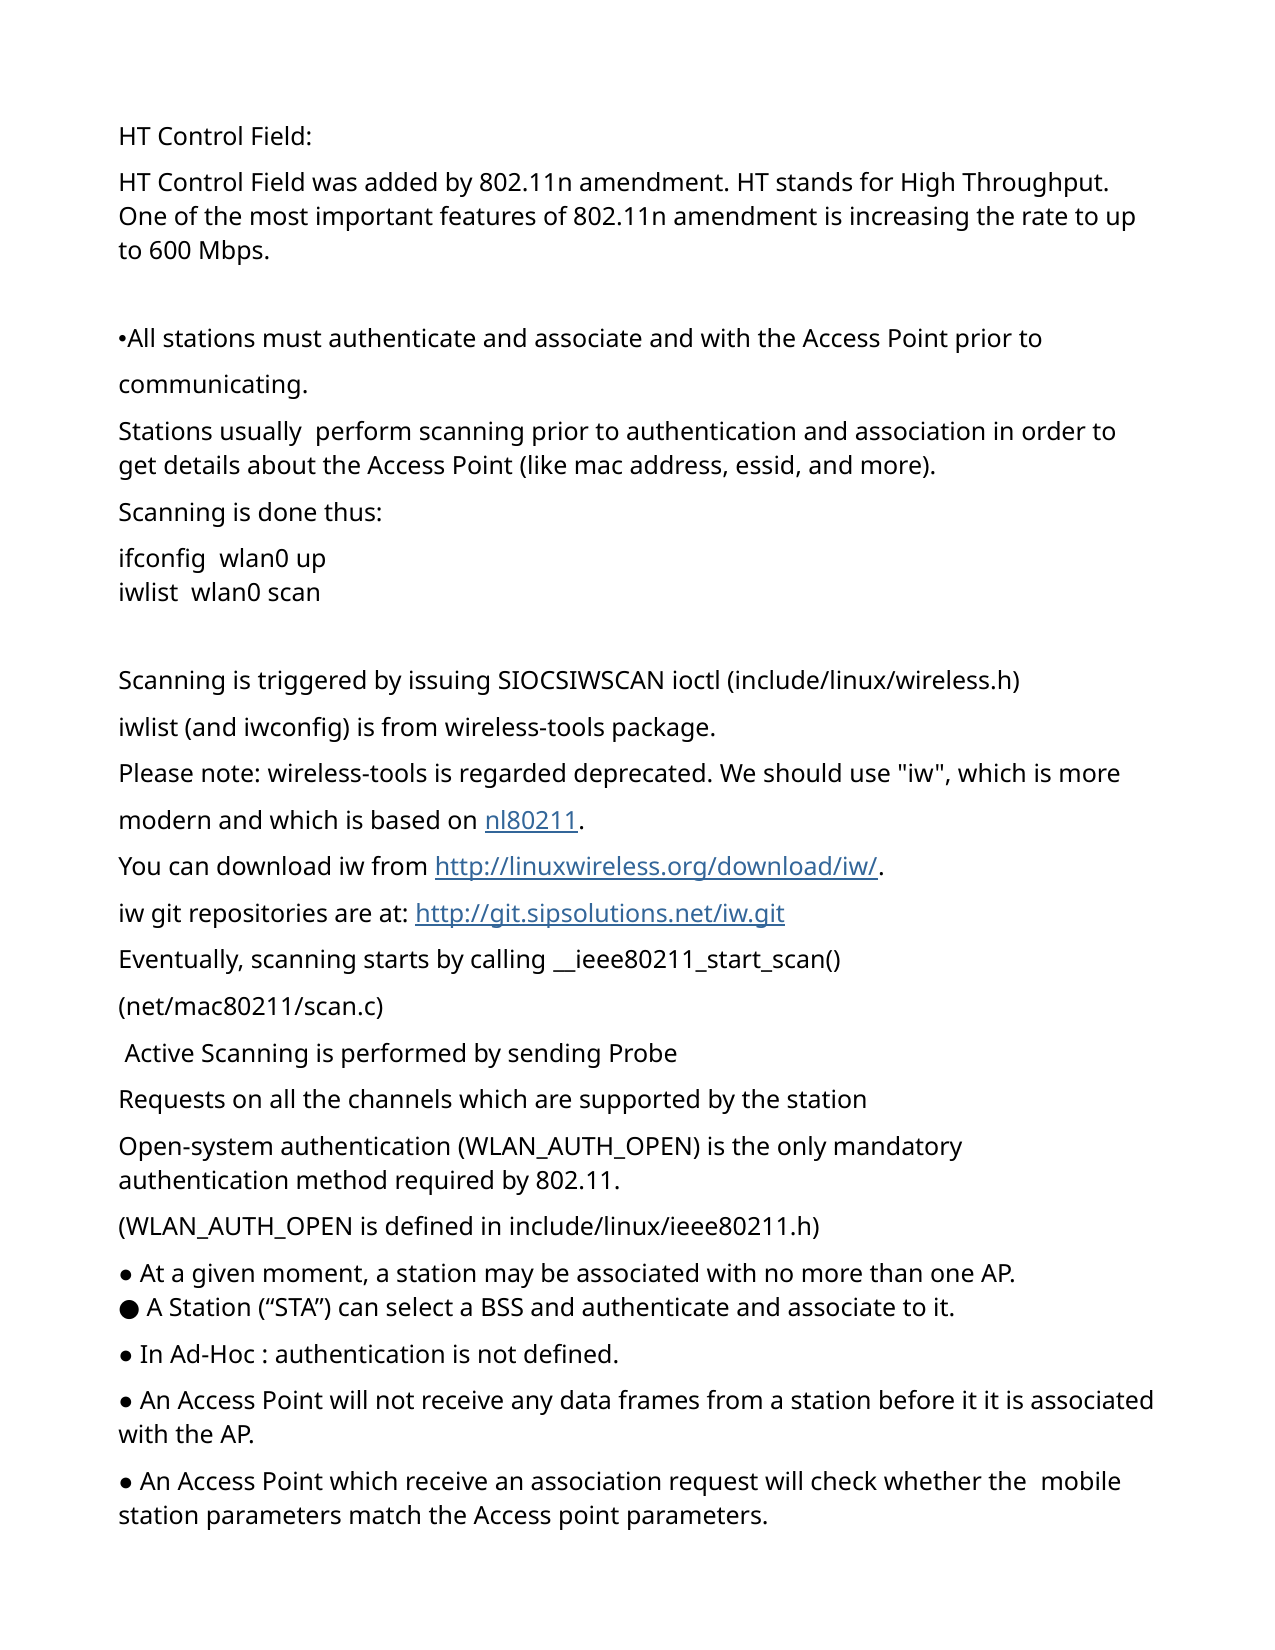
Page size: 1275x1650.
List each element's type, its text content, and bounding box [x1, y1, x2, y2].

text Requests on all the channels which are supported by the station [118, 1082, 1157, 1116]
text ● An Access Point will not receive any data frames from a station before it it is associated with the AP. [118, 1383, 1157, 1451]
text ifconfig wlan0 up iwlist wlan0 scan [118, 541, 1157, 609]
text ● At a given moment, a station may be associated with no more than one AP. ● A Station (“STA”) can select a BSS and authenticate and associate to it. [118, 1256, 1157, 1324]
text HT Control Field was added by 802.11n amendment. HT stands for High Throughput. One of the most important features of 802.11n amendment is increasing the rate to up to 600 Mbps. [118, 165, 1157, 267]
text Eventually, scanning starts by calling __ieee80211_start_scan() [118, 942, 1157, 976]
text Scanning is done thus: [118, 494, 1157, 528]
text iwlist (and iwconfig) is from wireless-tools package. [118, 709, 1157, 743]
text communicating. [118, 367, 1157, 401]
text ● An Access Point which receive an association request will check whether the mobile station parameters match the Access point parameters. [118, 1463, 1157, 1532]
text Stations usually perform scanning prior to authentication and association in order to get details about the Access Point (like mac address, essid, and more). [118, 414, 1157, 482]
text (WLAN_AUTH_OPEN is defined in include/linux/ieee80211.h) [118, 1209, 1157, 1243]
text ● In Ad-Hoc : authentication is not defined. [118, 1336, 1157, 1370]
text iw git repositories are at: http://git.sipsolutions.net/iw.git [118, 896, 1157, 930]
text HT Control Field: [118, 118, 1157, 152]
text (net/mac80211/scan.c) [118, 989, 1157, 1023]
text Active Scanning is performed by sending Probe [118, 1035, 1157, 1069]
text Open-system authentication (WLAN_AUTH_OPEN) is the only mandatory authentication method required by 802.11. [118, 1128, 1157, 1197]
text modern and which is based on nl80211. [118, 802, 1157, 837]
text Scanning is triggered by issuing SIOCSIWSCAN ioctl (include/linux/wireless.h) [118, 663, 1157, 697]
list All stations must authenticate and associate and with the Access Point prior to [118, 321, 1157, 355]
text Please note: wireless-tools is regarded deprecated. We should use "iw", which is more [118, 756, 1157, 790]
text You can download iw from http://linuxwireless.org/download/iw/. [118, 849, 1157, 883]
